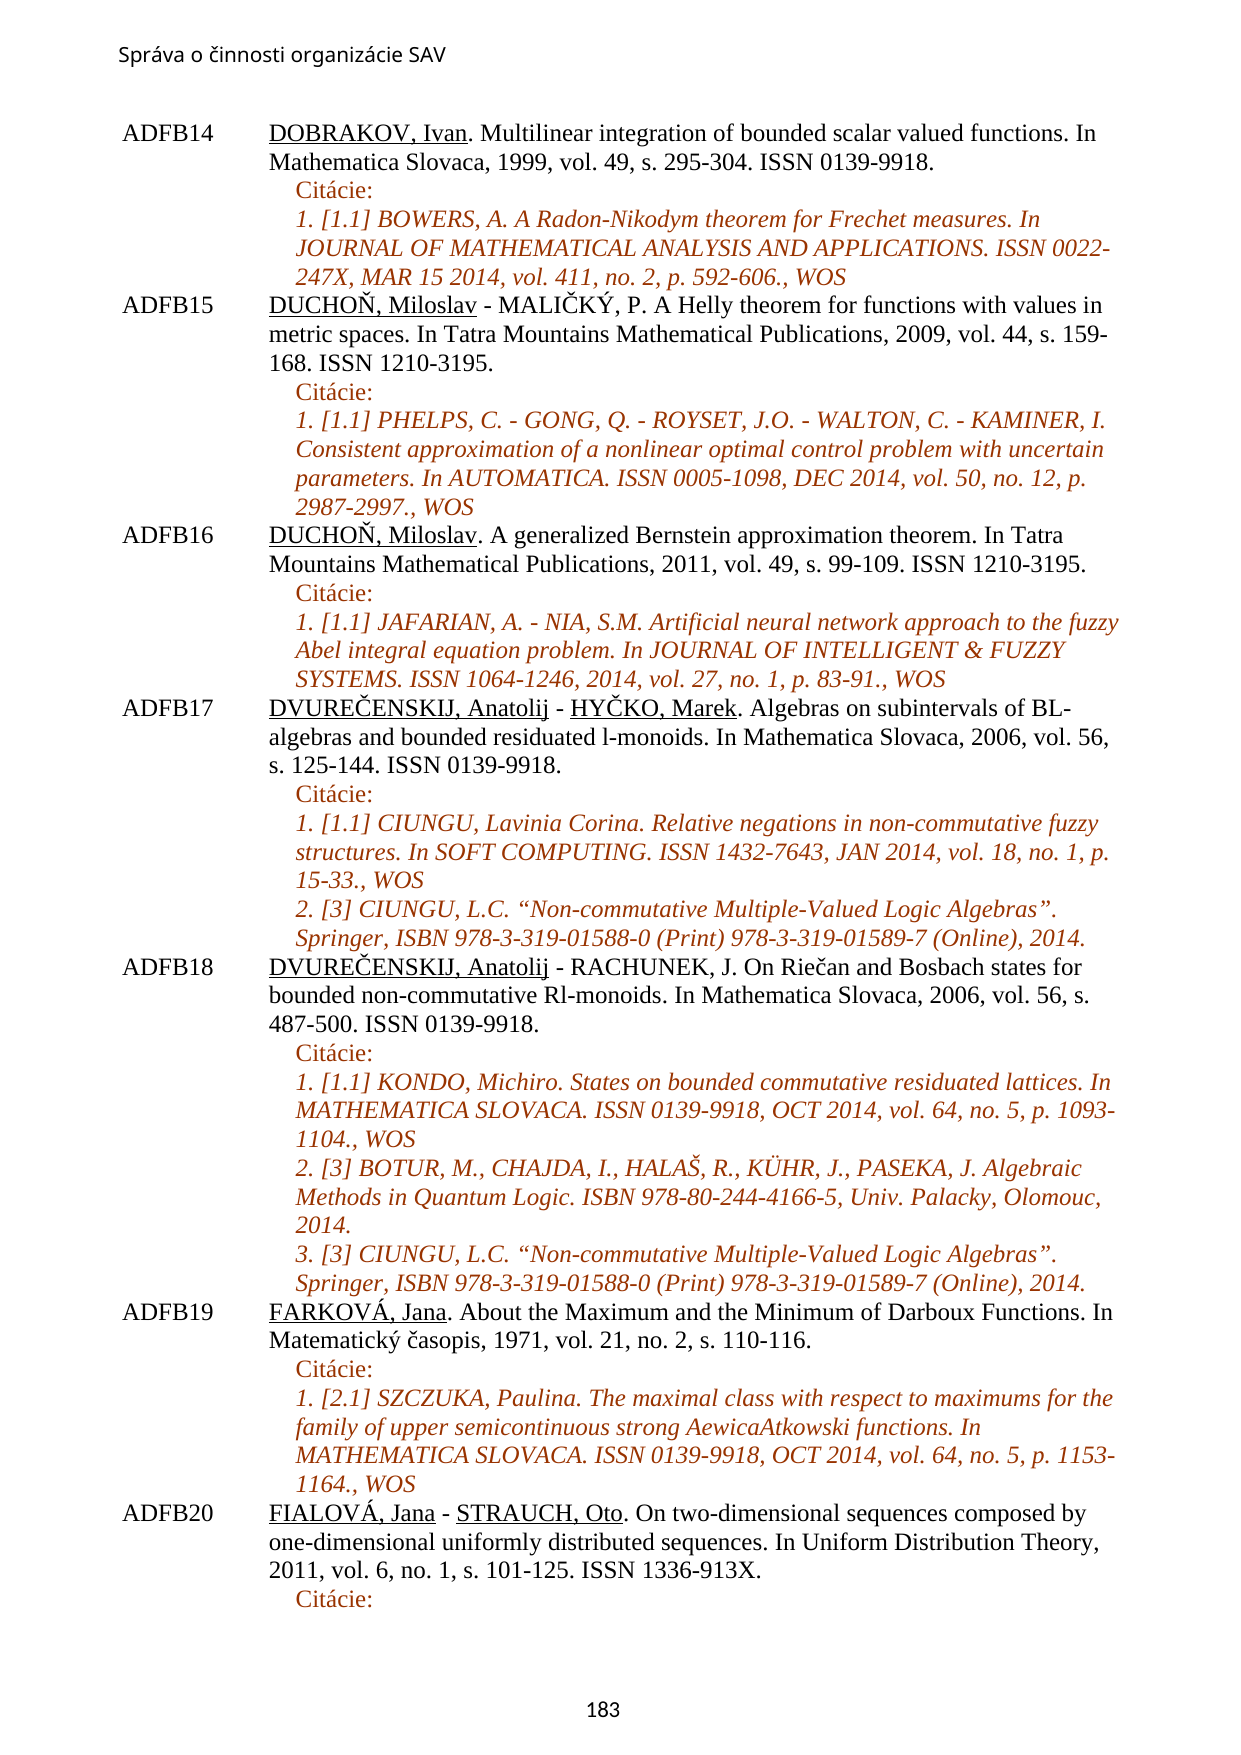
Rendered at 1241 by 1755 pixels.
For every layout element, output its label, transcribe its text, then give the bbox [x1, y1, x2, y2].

table_header ADFB14 [122, 118, 269, 176]
text Citácie: [295, 377, 1122, 406]
text 1. [1.1] BOWERS, A. A Radon-Nikodym theorem for Frechet measures. In JOURNAL OF MATHEMATICAL ANALYSIS AND APPLICATIONS. ISSN 0022-247X, MAR 15 2014, vol. 411, no. 2, p. 592-606., WOS [295, 204, 1122, 291]
text Citácie: [295, 1584, 1122, 1613]
table_header FIALOVÁ, Jana - STRAUCH, Oto. On two-dimensional sequences composed by one-dimensional uniformly distributed sequences. In Uniform Distribution Theory, 2011, vol. 6, no. 1, s. 101-125. ISSN 1336-913X. [269, 1498, 1122, 1584]
table_header FARKOVÁ, Jana. About the Maximum and the Minimum of Darboux Functions. In Matematický časopis, 1971, vol. 21, no. 2, s. 110-116. [269, 1297, 1122, 1354]
text Citácie: [295, 779, 1122, 808]
table_header DUCHOŇ, Miloslav. A generalized Bernstein approximation theorem. In Tatra Mountains Mathematical Publications, 2011, vol. 49, s. 99-109. ISSN 1210-3195. [269, 521, 1122, 578]
text Citácie: [295, 1354, 1122, 1383]
text 2. [3] BOTUR, M., CHAJDA, I., HALAŠ, R., KÜHR, J., PASEKA, J. Algebraic Methods in Quantum Logic. ISBN 978-80-244-4166-5, Univ. Palacky, Olomouc, 2014. [295, 1153, 1122, 1239]
table_header ADFB19 [122, 1297, 269, 1354]
text 3. [3] CIUNGU, L.C. “Non-commutative Multiple-Valued Logic Algebras”. Springer, ISBN 978-3-319-01588-0 (Print) 978-3-319-01589-7 (Online), 2014. [295, 1239, 1122, 1297]
text 2. [3] CIUNGU, L.C. “Non-commutative Multiple-Valued Logic Algebras”. Springer, ISBN 978-3-319-01588-0 (Print) 978-3-319-01589-7 (Online), 2014. [295, 894, 1122, 952]
table_header ADFB17 [122, 693, 269, 779]
text 1. [1.1] KONDO, Michiro. States on bounded commutative residuated lattices. In MATHEMATICA SLOVACA. ISSN 0139-9918, OCT 2014, vol. 64, no. 5, p. 1093-1104., WOS [295, 1067, 1122, 1153]
text Citácie: [295, 578, 1122, 607]
text Citácie: [295, 1038, 1122, 1067]
table_header DVUREČENSKIJ, Anatolij - RACHUNEK, J. On Riečan and Bosbach states for bounded non-commutative Rl-monoids. In Mathematica Slovaca, 2006, vol. 56, s. 487-500. ISSN 0139-9918. [269, 952, 1122, 1038]
text 1. [1.1] PHELPS, C. - GONG, Q. - ROYSET, J.O. - WALTON, C. - KAMINER, I. Consistent approximation of a nonlinear optimal control problem with uncertain parameters. In AUTOMATICA. ISSN 0005-1098, DEC 2014, vol. 50, no. 12, p. 2987-2997., WOS [295, 406, 1122, 521]
text 1. [2.1] SZCZUKA, Paulina. The maximal class with respect to maximums for the family of upper semicontinuous strong AewicaAtkowski functions. In MATHEMATICA SLOVACA. ISSN 0139-9918, OCT 2014, vol. 64, no. 5, p. 1153-1164., WOS [295, 1383, 1122, 1498]
table_header DOBRAKOV, Ivan. Multilinear integration of bounded scalar valued functions. In Mathematica Slovaca, 1999, vol. 49, s. 295-304. ISSN 0139-9918. [269, 118, 1122, 176]
table_header DUCHOŇ, Miloslav - MALIČKÝ, P. A Helly theorem for functions with values in metric spaces. In Tatra Mountains Mathematical Publications, 2009, vol. 44, s. 159-168. ISSN 1210-3195. [269, 291, 1122, 377]
table_header ADFB15 [122, 291, 269, 377]
table_header ADFB16 [122, 521, 269, 578]
text Citácie: [295, 176, 1122, 204]
text 1. [1.1] JAFARIAN, A. - NIA, S.M. Artificial neural network approach to the fuzzy Abel integral equation problem. In JOURNAL OF INTELLIGENT & FUZZY SYSTEMS. ISSN 1064-1246, 2014, vol. 27, no. 1, p. 83-91., WOS [295, 607, 1122, 693]
text 1. [1.1] CIUNGU, Lavinia Corina. Relative negations in non-commutative fuzzy structures. In SOFT COMPUTING. ISSN 1432-7643, JAN 2014, vol. 18, no. 1, p. 15-33., WOS [295, 808, 1122, 894]
table_header DVUREČENSKIJ, Anatolij - HYČKO, Marek. Algebras on subintervals of BL-algebras and bounded residuated l-monoids. In Mathematica Slovaca, 2006, vol. 56, s. 125-144. ISSN 0139-9918. [269, 693, 1122, 779]
table_header ADFB20 [122, 1498, 269, 1584]
table_header ADFB18 [122, 952, 269, 1038]
